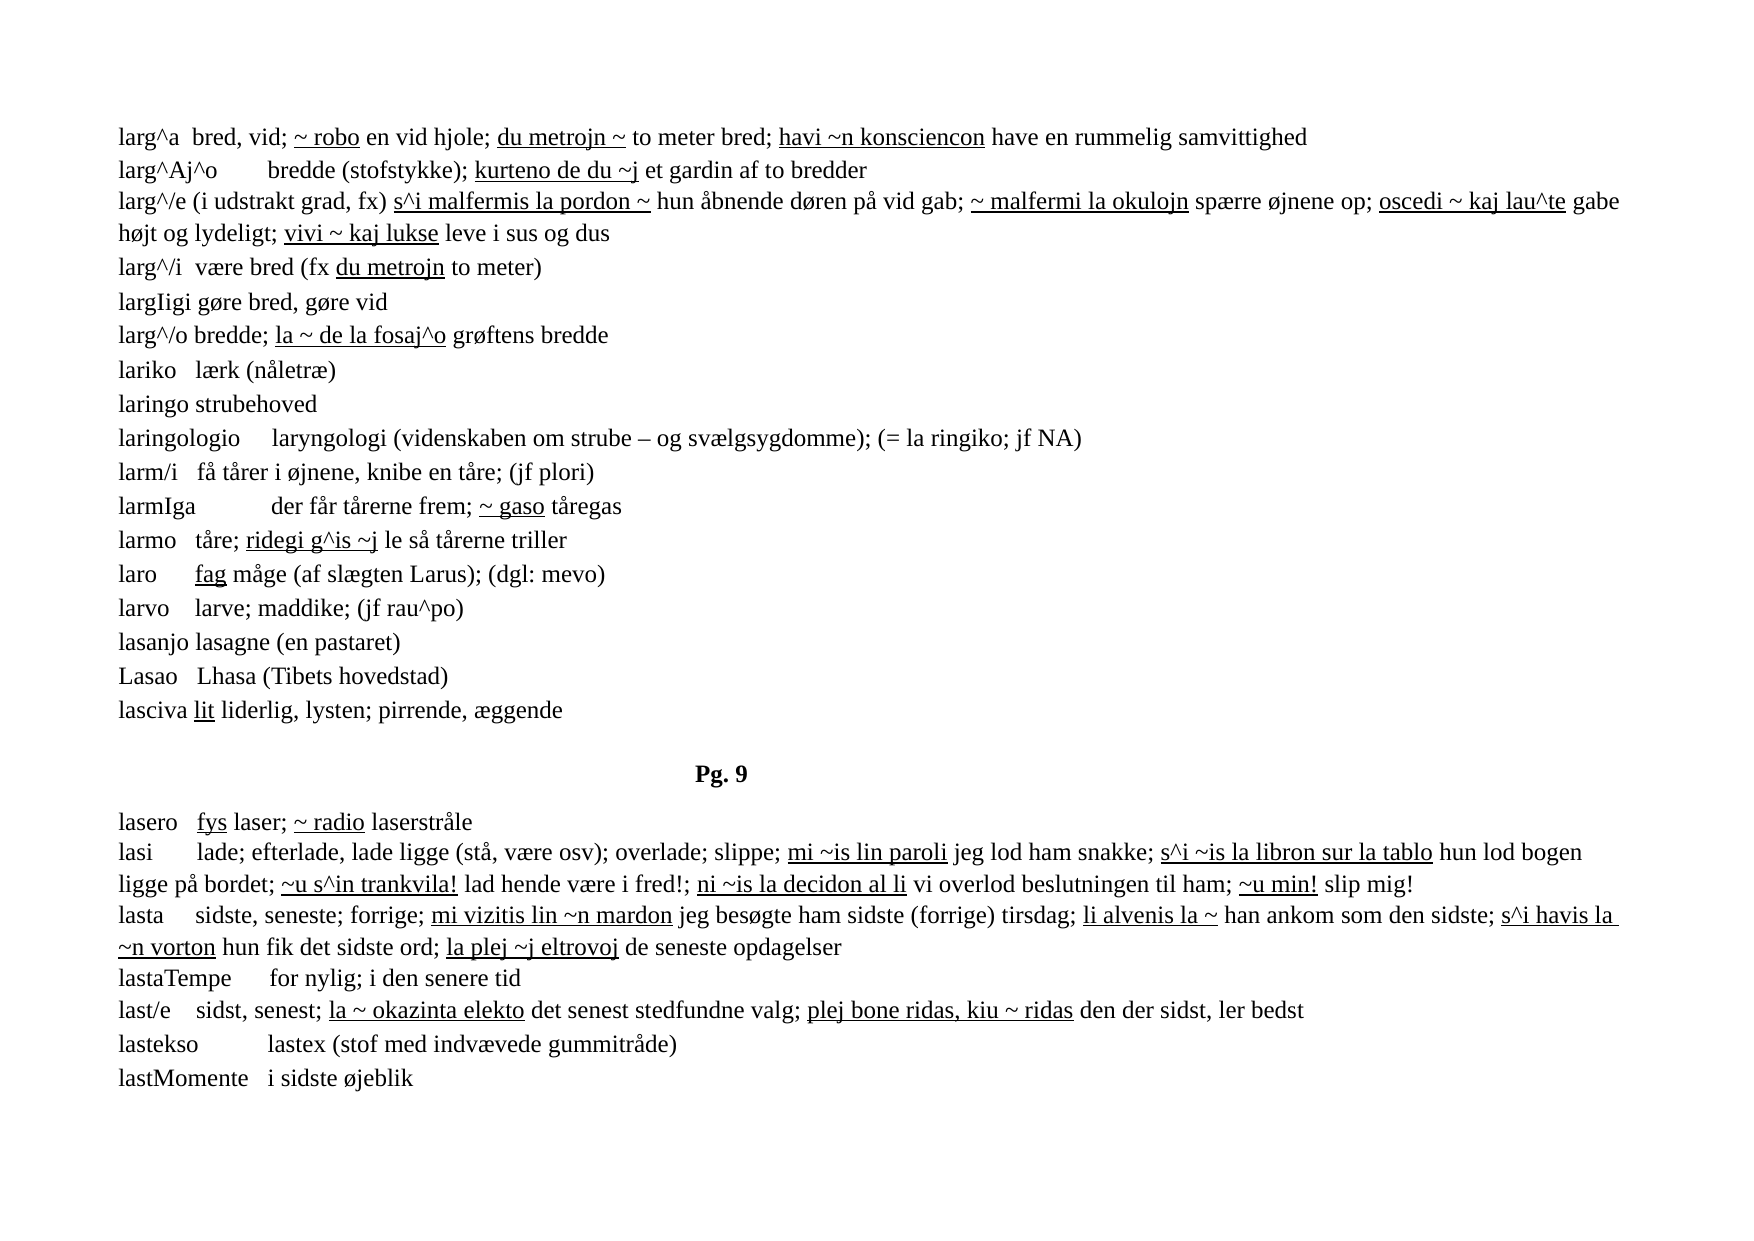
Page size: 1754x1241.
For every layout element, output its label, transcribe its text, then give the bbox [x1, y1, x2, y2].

table_header larg^a bred, vid; ~ robo en vid hjole; du metrojn ~ to meter bred; havi ~n konsciencon have en rummelig samvittighed larg^Aj^o bredde (stofstykke); kurteno de du ~j et gardin af to bredder larg^/e (i udstrakt grad, fx) s^i malfermis la pordon ~ hun åbnende døren på vid gab; ~ malfermi la okulojn spærre øjnene op; oscedi ~ kaj lau^te gabe højt og lydeligt; vivi ~ kaj lukse leve i sus og dus larg^/i være bred (fx du metrojn to meter) largIigi gøre bred, gøre vid larg^/o bredde; la ~ de la fosaj^o grøftens bredde lariko lærk (nåletræ) laringo strubehoved laringologio laryngologi (videnskaben om strube – og svælgsygdomme); (= la ringiko; jf NA) larm/i få tårer i øjnene, knibe en tåre; (jf plori) larmIga der får tårerne frem; ~ gaso tåregas larmo tåre; ridegi g^is ~j le så tårerne triller laro fag måge (af slægten Larus); (dgl: mevo) larvo larve; maddike; (jf rau^po) lasanjo lasagne (en pastaret) Lasao Lhasa (Tibets hovedstad) lasciva lit liderlig, lysten; pirrende, æggende Pg. 9 lasero fys laser; ~ radio laserstråle lasi lade; efterlade, lade ligge (stå, være osv); overlade; slippe; mi ~is lin paroli jeg lod ham snakke; s^i ~is la libron sur la tablo hun lod bogen ligge på bordet; ~u s^in trankvila! lad hende være i fred!; ni ~is la decidon al li vi overlod beslutningen til ham; ~u min! slip mig! lasta sidste, seneste; forrige; mi vizitis lin ~n mardon jeg besøgte ham sidste (forrige) tirsdag; li alvenis la ~ han ankom som den sidste; s^i havis la ~n vorton hun fik det sidste ord; la plej ~j eltrovoj de seneste opdagelser lastaTempe for nylig; i den senere tid last/e sidst, senest; la ~ okazinta elekto det senest stedfundne valg; plej bone ridas, kiu ~ ridas den der sidst, ler bedst lastekso lastex (stof med indvævede gummitråde) lastMomente i sidste øjeblik [118, 118, 1636, 1094]
